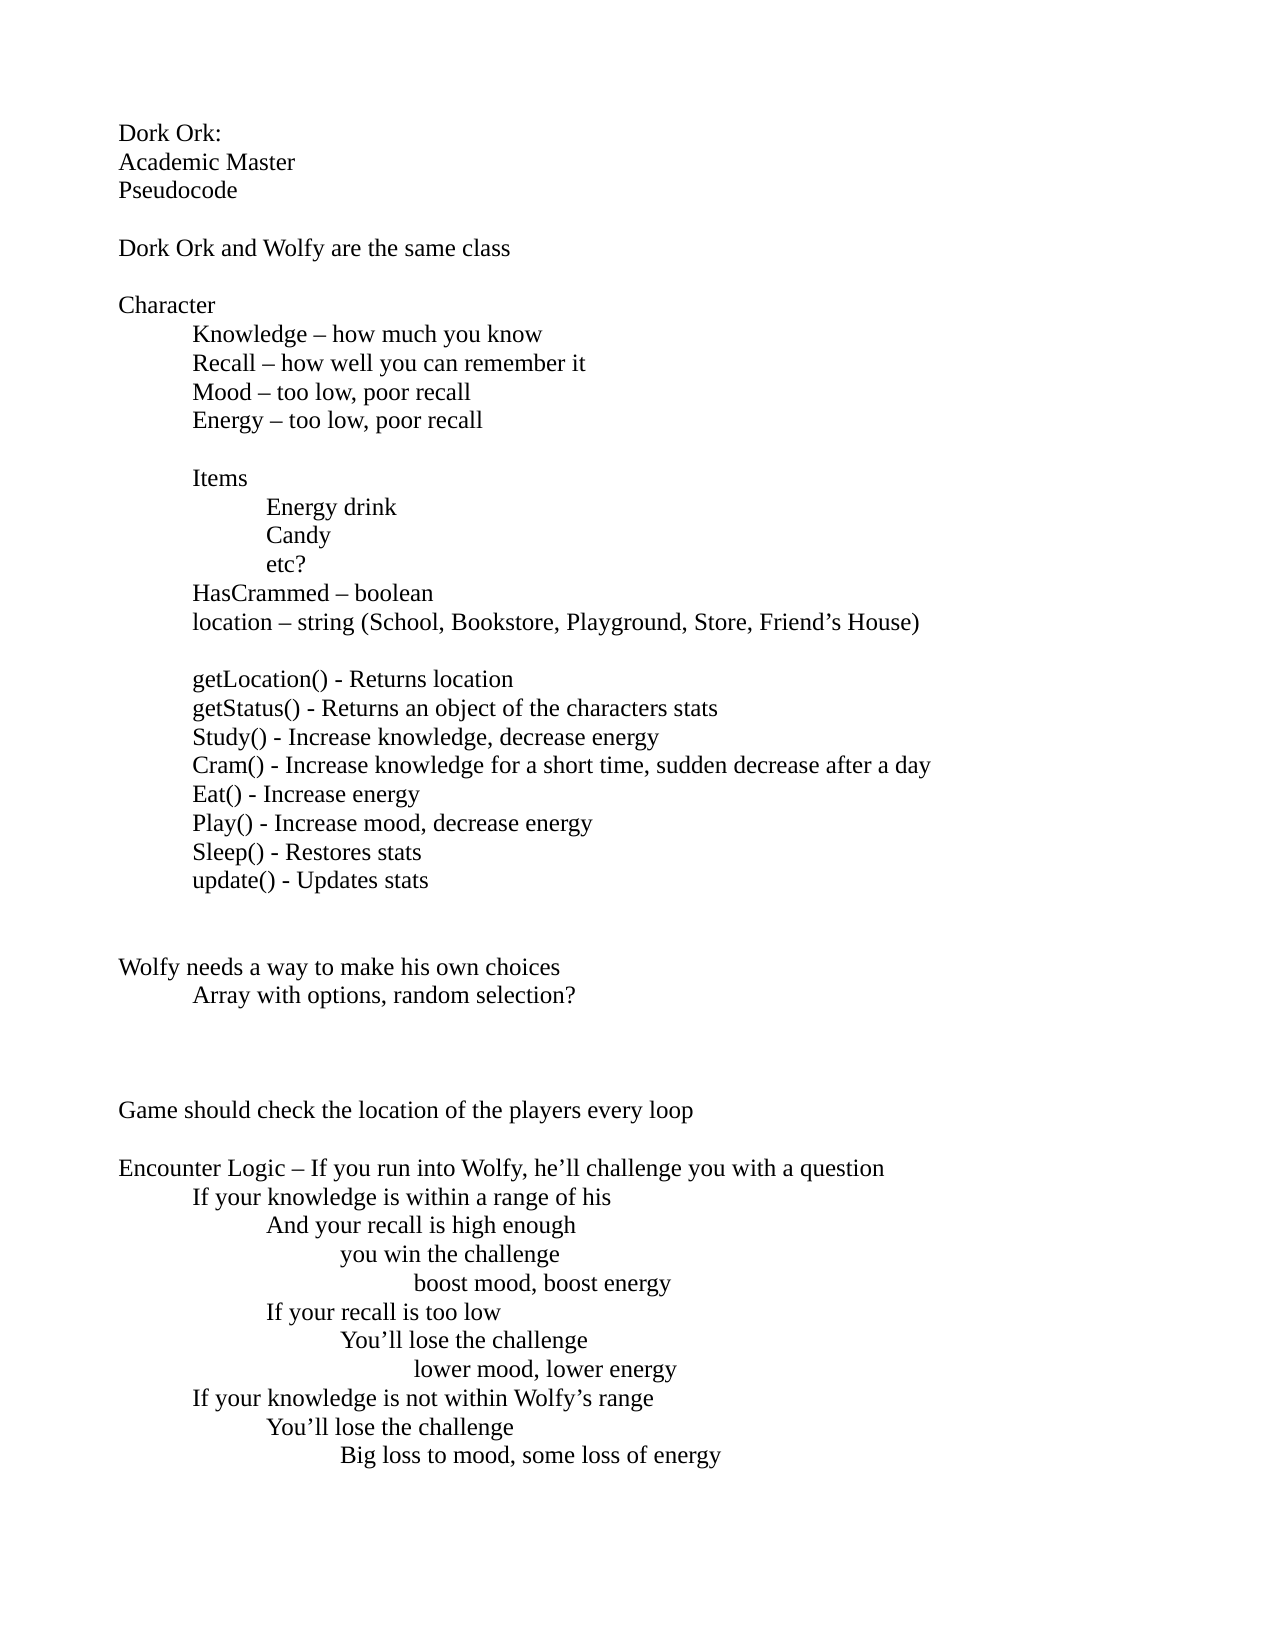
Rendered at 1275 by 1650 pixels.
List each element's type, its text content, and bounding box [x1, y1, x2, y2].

text etc? [118, 549, 1157, 578]
text Energy drink [118, 492, 1157, 521]
text You’ll lose the challenge [118, 1412, 1157, 1441]
text location – string (School, Bookstore, Playground, Store, Friend’s House) [118, 607, 1157, 636]
text Mood – too low, poor recall [118, 377, 1157, 406]
text Encounter Logic – If you run into Wolfy, he’ll challenge you with a question [118, 1153, 1157, 1182]
text Character [118, 291, 1157, 319]
text If your knowledge is not within Wolfy’s range [118, 1383, 1157, 1412]
text Recall – how well you can remember it [118, 348, 1157, 377]
text getLocation() - Returns location [118, 664, 1157, 693]
text If your recall is too low [118, 1297, 1157, 1326]
text Knowledge – how much you know [118, 319, 1157, 348]
text Big loss to mood, some loss of energy [118, 1441, 1157, 1469]
text Academic Master [118, 147, 1157, 176]
text getStatus() - Returns an object of the characters stats [118, 693, 1157, 722]
text Energy – too low, poor recall [118, 406, 1157, 434]
text Dork Ork and Wolfy are the same class [118, 233, 1157, 262]
text Play() - Increase mood, decrease energy [118, 808, 1157, 837]
text You’ll lose the challenge [118, 1326, 1157, 1354]
text lower mood, lower energy [118, 1354, 1157, 1383]
text HasCrammed – boolean [118, 578, 1157, 607]
text If your knowledge is within a range of his [118, 1182, 1157, 1211]
text Pseudocode [118, 176, 1157, 204]
text Eat() - Increase energy [118, 779, 1157, 808]
text update() - Updates stats [118, 866, 1157, 894]
text Study() - Increase knowledge, decrease energy [118, 722, 1157, 751]
text boost mood, boost energy [118, 1268, 1157, 1297]
text Wolfy needs a way to make his own choices [118, 952, 1157, 981]
text Items [118, 463, 1157, 492]
text And your recall is high enough [118, 1211, 1157, 1239]
text Cram() - Increase knowledge for a short time, sudden decrease after a day [118, 751, 1157, 779]
text you win the challenge [118, 1239, 1157, 1268]
text Sleep() - Restores stats [118, 837, 1157, 866]
text Array with options, random selection? [118, 981, 1157, 1009]
text Game should check the location of the players every loop [118, 1096, 1157, 1124]
text Dork Ork: [118, 118, 1157, 147]
text Candy [118, 521, 1157, 549]
